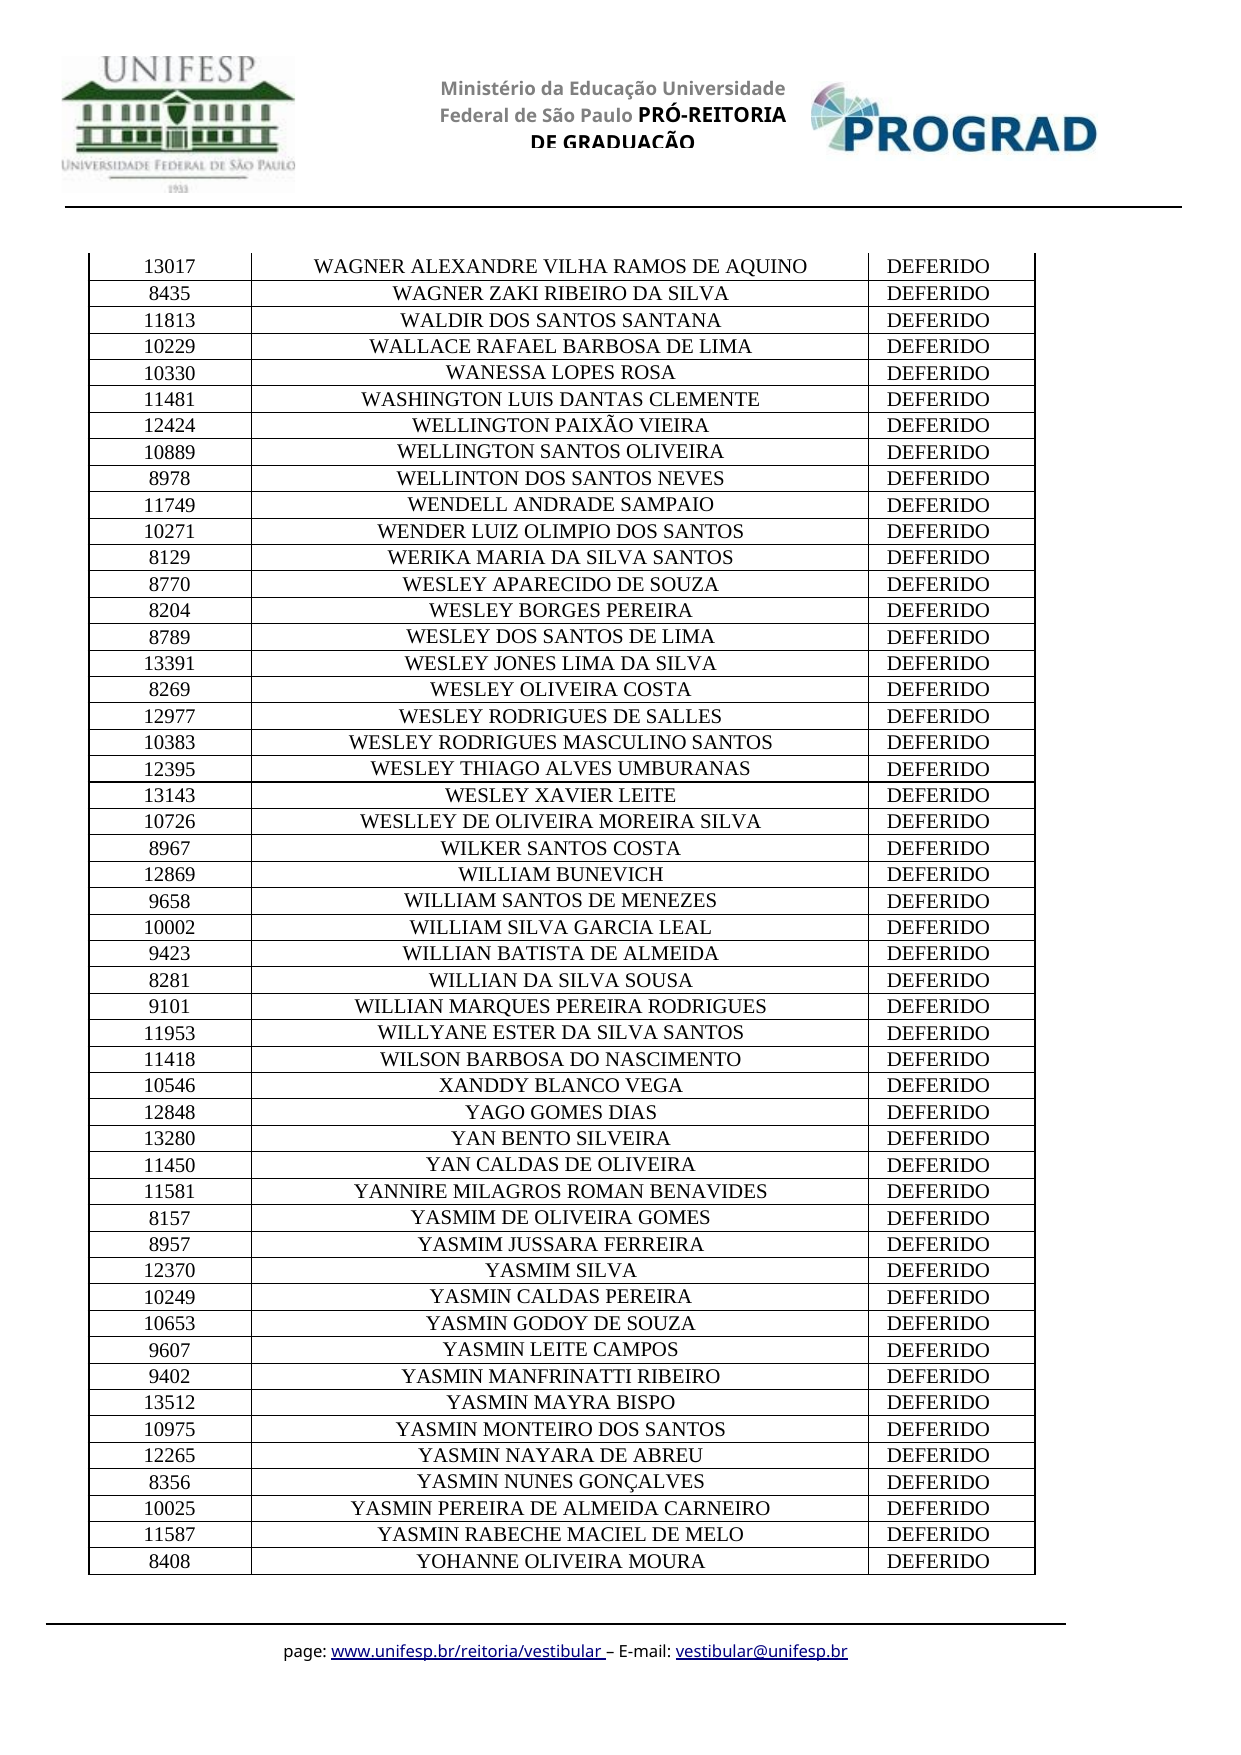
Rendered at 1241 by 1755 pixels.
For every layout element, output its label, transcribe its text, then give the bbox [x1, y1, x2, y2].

table_cell WILLIAN DA SILVA SOUSA [252, 967, 868, 993]
table_cell DEFERIDO [869, 1020, 1034, 1046]
table_cell DEFERIDO [869, 1364, 1034, 1389]
table_cell WILLIAM SILVA GARCIA LEAL [252, 915, 868, 940]
table_cell YASMIN MONTEIRO DOS SANTOS [252, 1416, 868, 1442]
table_cell DEFERIDO [869, 703, 1034, 729]
table_cell DEFERIDO [869, 1179, 1034, 1204]
table_cell 8269 [90, 677, 251, 702]
table_cell DEFERIDO [869, 386, 1034, 412]
table_cell WESLEY RODRIGUES DE SALLES [252, 703, 868, 729]
table_cell 13280 [90, 1126, 251, 1151]
table_cell WELLINTON DOS SANTOS NEVES [252, 466, 868, 491]
table_header 13017 [90, 253, 251, 280]
table_cell YASMIM JUSSARA FERREIRA [252, 1232, 868, 1257]
table_cell 10025 [90, 1496, 251, 1521]
table_cell WASHINGTON LUIS DANTAS CLEMENTE [252, 386, 868, 412]
table_cell WESLEY BORGES PEREIRA [252, 598, 868, 623]
table_cell DEFERIDO [869, 439, 1034, 464]
table_cell WALLACE RAFAEL BARBOSA DE LIMA [252, 334, 868, 359]
table_cell 10229 [90, 334, 251, 359]
table_cell 11587 [90, 1522, 251, 1547]
table_cell WALDIR DOS SANTOS SANTANA [252, 307, 868, 333]
table_cell 12395 [90, 756, 251, 781]
table_cell DEFERIDO [869, 941, 1034, 966]
table_cell 9658 [90, 888, 251, 913]
table_cell 8978 [90, 466, 251, 491]
table_cell DEFERIDO [869, 835, 1034, 861]
table_cell DEFERIDO [869, 677, 1034, 702]
table_cell 10271 [90, 519, 251, 544]
table_cell DEFERIDO [869, 571, 1034, 597]
table_cell 10726 [90, 809, 251, 834]
table_cell 8967 [90, 835, 251, 861]
table_cell DEFERIDO [869, 651, 1034, 676]
table_cell 8408 [90, 1548, 251, 1574]
table_cell WESLLEY DE OLIVEIRA MOREIRA SILVA [252, 809, 868, 834]
table_cell 12265 [90, 1443, 251, 1468]
table_cell DEFERIDO [869, 888, 1034, 913]
table_cell 10249 [90, 1284, 251, 1310]
table_cell 8789 [90, 624, 251, 649]
table_cell WILLYANE ESTER DA SILVA SANTOS [252, 1020, 868, 1046]
table_cell DEFERIDO [869, 1047, 1034, 1072]
table_cell DEFERIDO [869, 334, 1034, 359]
table_cell DEFERIDO [869, 1205, 1034, 1231]
table_cell DEFERIDO [869, 1311, 1034, 1336]
table_cell 11481 [90, 386, 251, 412]
table_cell 9101 [90, 994, 251, 1019]
table_cell DEFERIDO [869, 307, 1034, 333]
table_cell 11450 [90, 1152, 251, 1178]
table_cell WESLEY JONES LIMA DA SILVA [252, 651, 868, 676]
table_cell YASMIN RABECHE MACIEL DE MELO [252, 1522, 868, 1547]
table_header DEFERIDO [869, 253, 1034, 280]
table_cell 10889 [90, 439, 251, 464]
table_cell DEFERIDO [869, 1469, 1034, 1494]
table_cell 12848 [90, 1099, 251, 1125]
table_cell WILSON BARBOSA DO NASCIMENTO [252, 1047, 868, 1072]
table_cell YASMIN GODOY DE SOUZA [252, 1311, 868, 1336]
table_cell 8281 [90, 967, 251, 993]
table_cell DEFERIDO [869, 598, 1034, 623]
table_cell WAGNER ZAKI RIBEIRO DA SILVA [252, 281, 868, 306]
table_cell DEFERIDO [869, 1496, 1034, 1521]
table_cell 13391 [90, 651, 251, 676]
table_cell DEFERIDO [869, 360, 1034, 385]
table_cell 9423 [90, 941, 251, 966]
table_cell WELLINGTON PAIXÃO VIEIRA [252, 413, 868, 438]
table_cell 8770 [90, 571, 251, 597]
table_cell WANESSA LOPES ROSA [252, 360, 868, 385]
table_cell DEFERIDO [869, 545, 1034, 570]
table_cell 10383 [90, 730, 251, 755]
table_cell DEFERIDO [869, 967, 1034, 993]
table_cell XANDDY BLANCO VEGA [252, 1073, 868, 1098]
table_cell 12977 [90, 703, 251, 729]
table_cell DEFERIDO [869, 624, 1034, 649]
table_cell DEFERIDO [869, 809, 1034, 834]
table_cell DEFERIDO [869, 281, 1034, 306]
table_cell WILLIAM SANTOS DE MENEZES [252, 888, 868, 913]
table_cell DEFERIDO [869, 466, 1034, 491]
table_cell DEFERIDO [869, 492, 1034, 517]
table_cell WILLIAN MARQUES PEREIRA RODRIGUES [252, 994, 868, 1019]
table_cell WELLINGTON SANTOS OLIVEIRA [252, 439, 868, 464]
table_cell DEFERIDO [869, 1548, 1034, 1574]
table_cell DEFERIDO [869, 1232, 1034, 1257]
table_cell 11813 [90, 307, 251, 333]
table_cell 8204 [90, 598, 251, 623]
table_cell DEFERIDO [869, 519, 1034, 544]
table_cell YASMIN NUNES GONÇALVES [252, 1469, 868, 1494]
table_cell 12869 [90, 862, 251, 887]
table_cell 9402 [90, 1364, 251, 1389]
table_cell WESLEY APARECIDO DE SOUZA [252, 571, 868, 597]
table_cell WILKER SANTOS COSTA [252, 835, 868, 861]
table_cell 8129 [90, 545, 251, 570]
table_cell DEFERIDO [869, 1152, 1034, 1178]
table_cell 11749 [90, 492, 251, 517]
table_cell DEFERIDO [869, 1443, 1034, 1468]
table_cell 8957 [90, 1232, 251, 1257]
table_cell DEFERIDO [869, 730, 1034, 755]
table_cell WESLEY RODRIGUES MASCULINO SANTOS [252, 730, 868, 755]
table_cell DEFERIDO [869, 783, 1034, 808]
table_cell 11418 [90, 1047, 251, 1072]
table_cell YASMIM SILVA [252, 1258, 868, 1283]
table_cell 10002 [90, 915, 251, 940]
table_cell DEFERIDO [869, 1099, 1034, 1125]
table_cell YASMIN LEITE CAMPOS [252, 1337, 868, 1362]
table_cell 13512 [90, 1390, 251, 1415]
table_cell YASMIN NAYARA DE ABREU [252, 1443, 868, 1468]
table_cell DEFERIDO [869, 1258, 1034, 1283]
table_cell DEFERIDO [869, 915, 1034, 940]
table_cell 13143 [90, 783, 251, 808]
table_cell YOHANNE OLIVEIRA MOURA [252, 1548, 868, 1574]
table_cell DEFERIDO [869, 1416, 1034, 1442]
table_cell WESLEY THIAGO ALVES UMBURANAS [252, 756, 868, 781]
table_cell 10653 [90, 1311, 251, 1336]
table_cell DEFERIDO [869, 413, 1034, 438]
table_cell 12424 [90, 413, 251, 438]
table_cell DEFERIDO [869, 862, 1034, 887]
table_cell DEFERIDO [869, 756, 1034, 781]
table_cell YAGO GOMES DIAS [252, 1099, 868, 1125]
table_cell WESLEY DOS SANTOS DE LIMA [252, 624, 868, 649]
table_cell 11953 [90, 1020, 251, 1046]
table_cell YAN CALDAS DE OLIVEIRA [252, 1152, 868, 1178]
table_cell DEFERIDO [869, 1073, 1034, 1098]
table_cell YAN BENTO SILVEIRA [252, 1126, 868, 1151]
table_cell WESLEY XAVIER LEITE [252, 783, 868, 808]
table_cell YASMIN PEREIRA DE ALMEIDA CARNEIRO [252, 1496, 868, 1521]
table_cell DEFERIDO [869, 1126, 1034, 1151]
table_cell DEFERIDO [869, 1284, 1034, 1310]
table_cell WENDER LUIZ OLIMPIO DOS SANTOS [252, 519, 868, 544]
table_cell YASMIN MANFRINATTI RIBEIRO [252, 1364, 868, 1389]
table_cell 10546 [90, 1073, 251, 1098]
table_cell DEFERIDO [869, 1522, 1034, 1547]
table_header WAGNER ALEXANDRE VILHA RAMOS DE AQUINO [252, 253, 868, 280]
table_cell WILLIAM BUNEVICH [252, 862, 868, 887]
table_cell DEFERIDO [869, 1337, 1034, 1362]
table_cell 10330 [90, 360, 251, 385]
table_cell WILLIAN BATISTA DE ALMEIDA [252, 941, 868, 966]
table_cell 10975 [90, 1416, 251, 1442]
table_cell YASMIN CALDAS PEREIRA [252, 1284, 868, 1310]
table_cell 8356 [90, 1469, 251, 1494]
table_cell WENDELL ANDRADE SAMPAIO [252, 492, 868, 517]
table_cell WERIKA MARIA DA SILVA SANTOS [252, 545, 868, 570]
table_cell 8157 [90, 1205, 251, 1231]
table_cell 12370 [90, 1258, 251, 1283]
table_cell 11581 [90, 1179, 251, 1204]
table_cell DEFERIDO [869, 994, 1034, 1019]
table_cell WESLEY OLIVEIRA COSTA [252, 677, 868, 702]
table_cell YANNIRE MILAGROS ROMAN BENAVIDES [252, 1179, 868, 1204]
table_cell 9607 [90, 1337, 251, 1362]
table_cell DEFERIDO [869, 1390, 1034, 1415]
table_cell YASMIN MAYRA BISPO [252, 1390, 868, 1415]
table_cell 8435 [90, 281, 251, 306]
table_cell YASMIM DE OLIVEIRA GOMES [252, 1205, 868, 1231]
